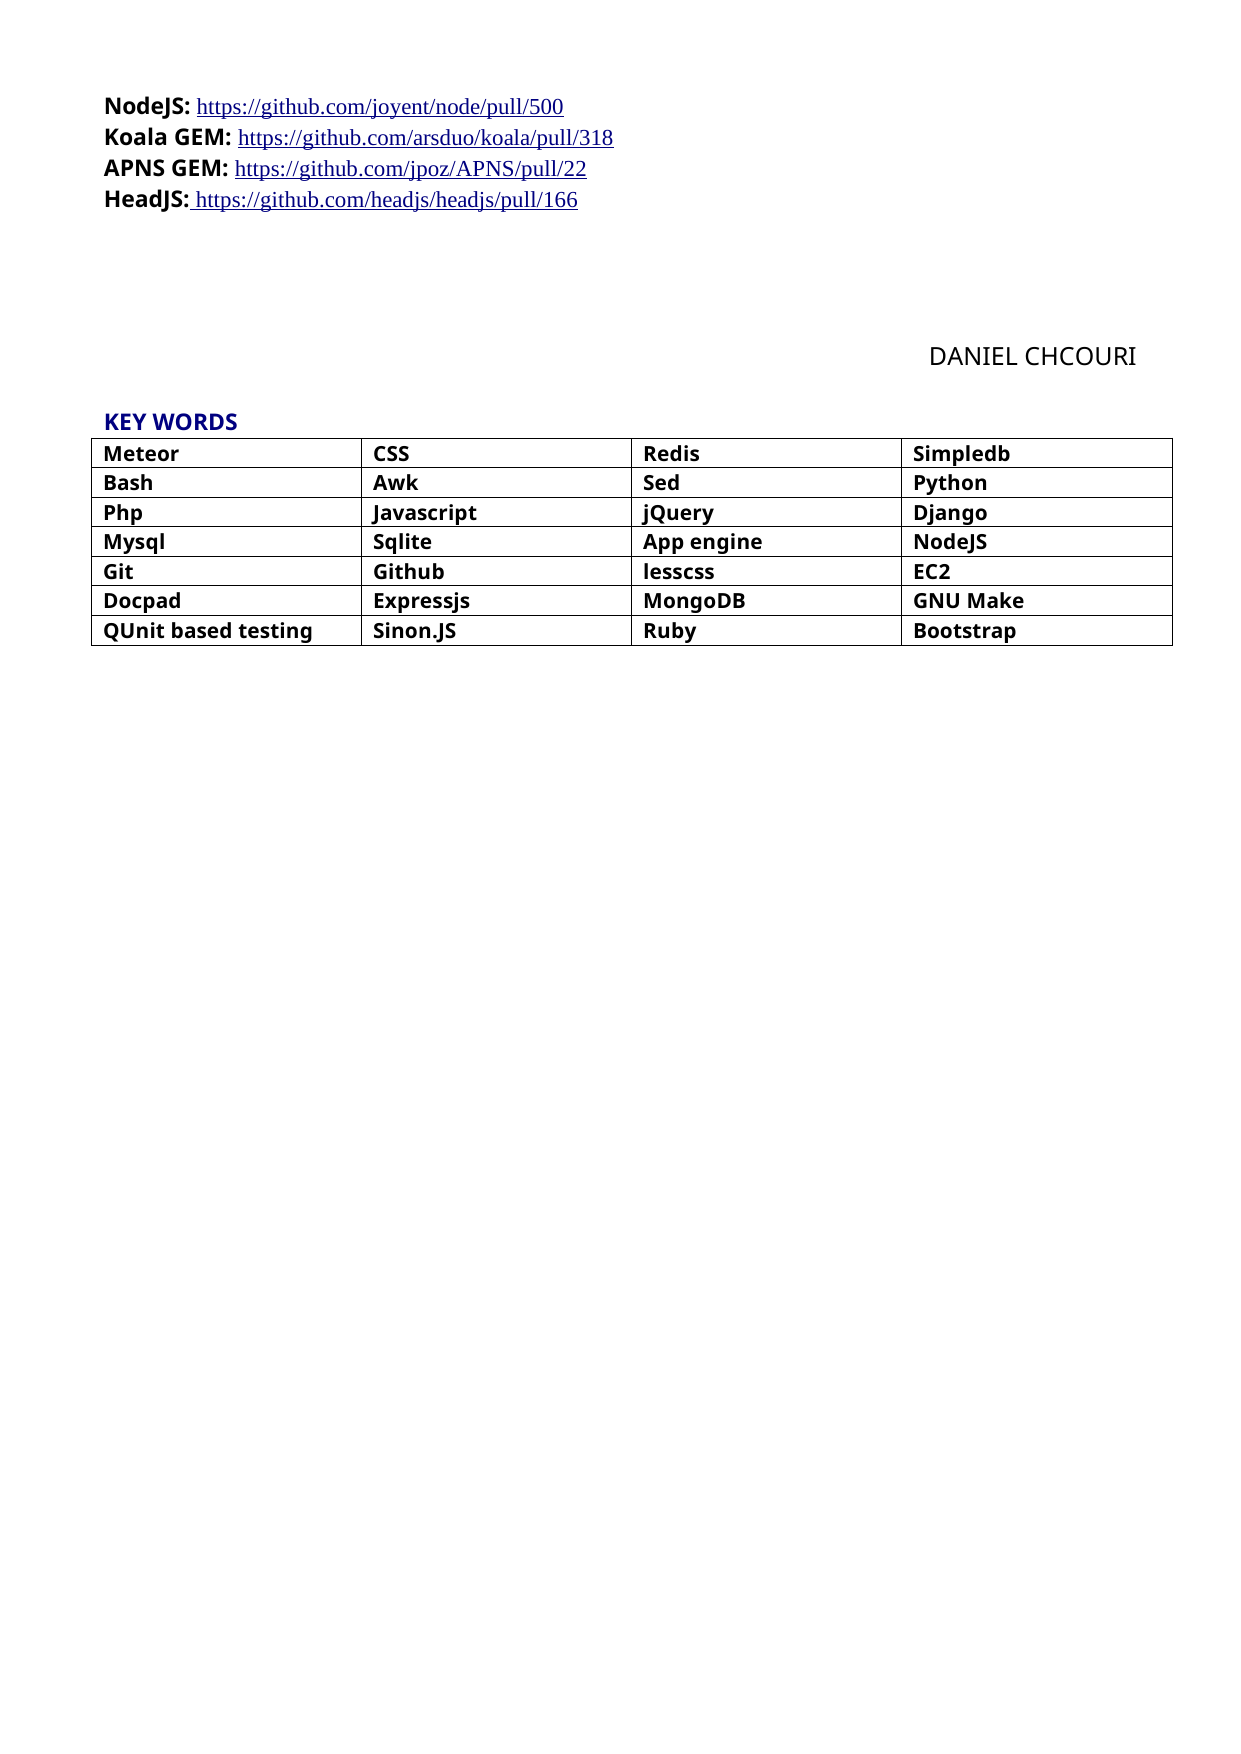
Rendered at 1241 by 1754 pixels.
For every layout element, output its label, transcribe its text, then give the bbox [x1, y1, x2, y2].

table_cell Expressjs [362, 586, 631, 615]
table_cell MongoDB [632, 586, 901, 615]
table_cell Bash [92, 468, 361, 497]
table_cell Sqlite [362, 527, 631, 556]
table_cell jQuery [632, 498, 901, 526]
table_header Meteor [92, 439, 361, 467]
table_cell Bootstrap [902, 616, 1172, 644]
table_cell EC2 [902, 557, 1172, 585]
table_cell lesscss [632, 557, 901, 585]
table_cell QUnit based testing [92, 616, 361, 644]
table_cell GNU Make [902, 586, 1172, 615]
table_cell Mysql [92, 527, 361, 556]
subtitle KEY WORDS [103, 406, 1137, 437]
table_header Redis [632, 439, 901, 467]
table_cell Sinon.JS [362, 616, 631, 644]
table_header CSS [362, 439, 631, 467]
table_cell Javascript [362, 498, 631, 526]
table_cell Django [902, 498, 1172, 526]
table_cell Docpad [92, 586, 361, 615]
table_cell Ruby [632, 616, 901, 644]
table_cell Php [92, 498, 361, 526]
table_header Simpledb [902, 439, 1172, 467]
table_cell Git [92, 557, 361, 585]
subtitle HeadJS: https://github.com/headjs/headjs/pull/166 [103, 183, 1137, 214]
subtitle APNS GEM: https://github.com/jpoz/APNS/pull/22 [103, 152, 1137, 183]
table_cell App engine [632, 527, 901, 556]
table_cell Github [362, 557, 631, 585]
table_cell Sed [632, 468, 901, 497]
subtitle Koala GEM: https://github.com/arsduo/koala/pull/318 [103, 121, 1137, 152]
text DANIEL CHCOURI [103, 338, 1137, 372]
table_cell Python [902, 468, 1172, 497]
table_cell NodeJS [902, 527, 1172, 556]
subtitle NodeJS: https://github.com/joyent/node/pull/500 [103, 90, 1137, 121]
table_cell Awk [362, 468, 631, 497]
